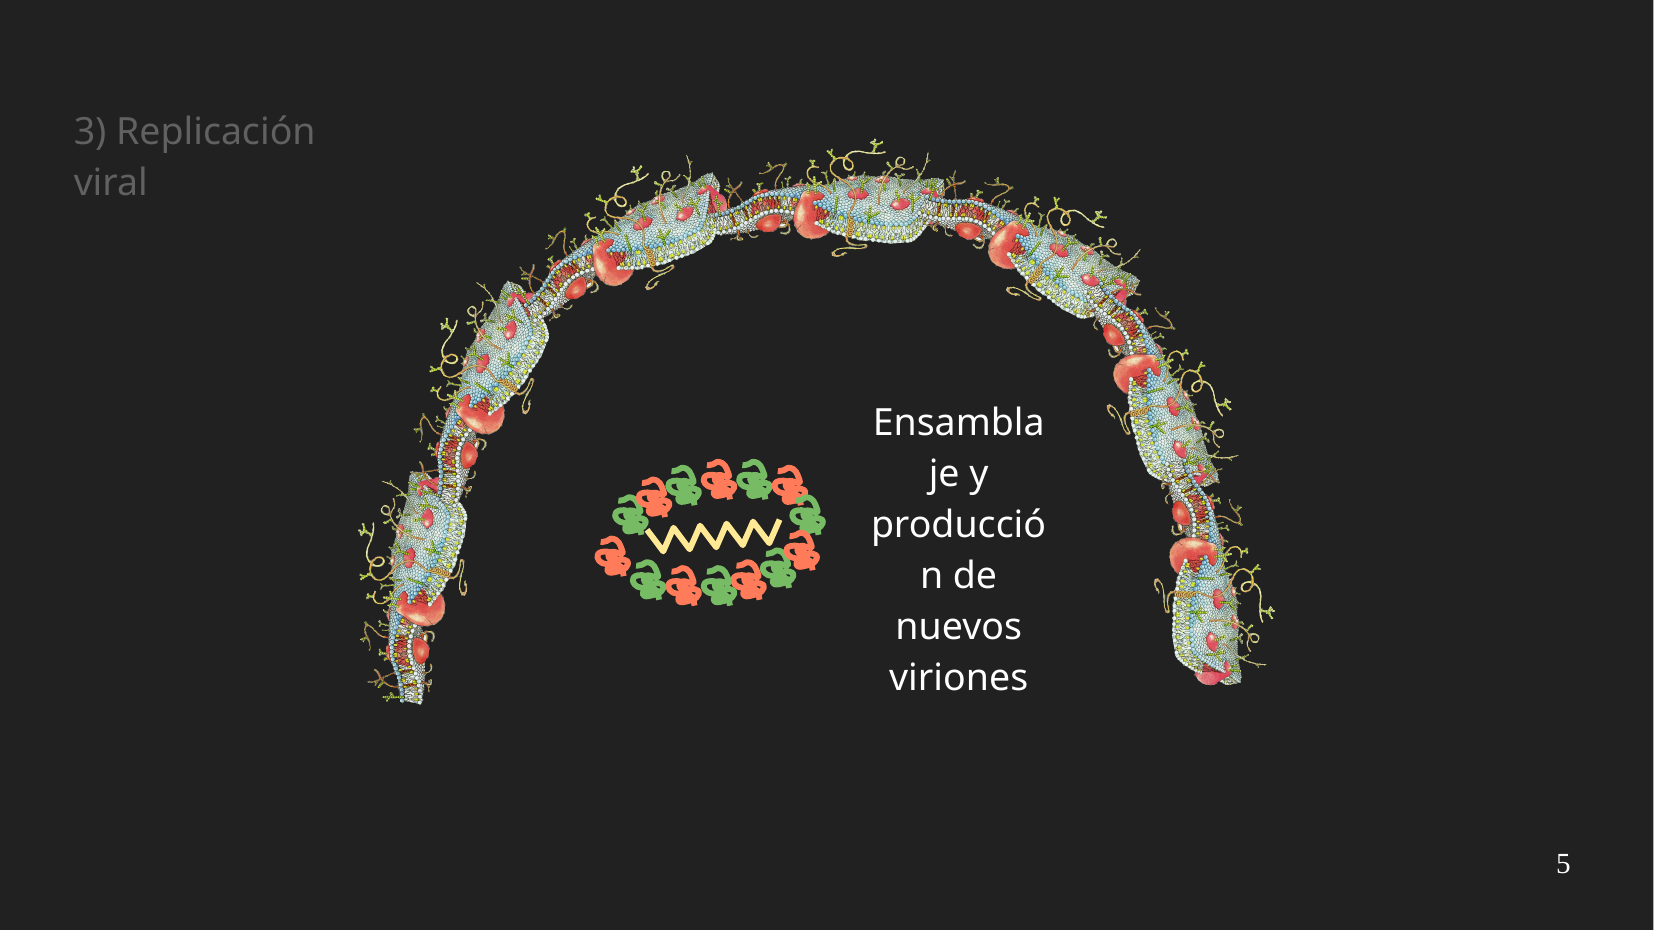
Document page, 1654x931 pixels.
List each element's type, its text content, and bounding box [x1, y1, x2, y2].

text_box Ensamblaje y producción de nuevos viriones [856, 388, 1063, 591]
picture [332, 120, 1296, 717]
text_box 3) Replicación viral [59, 97, 355, 225]
